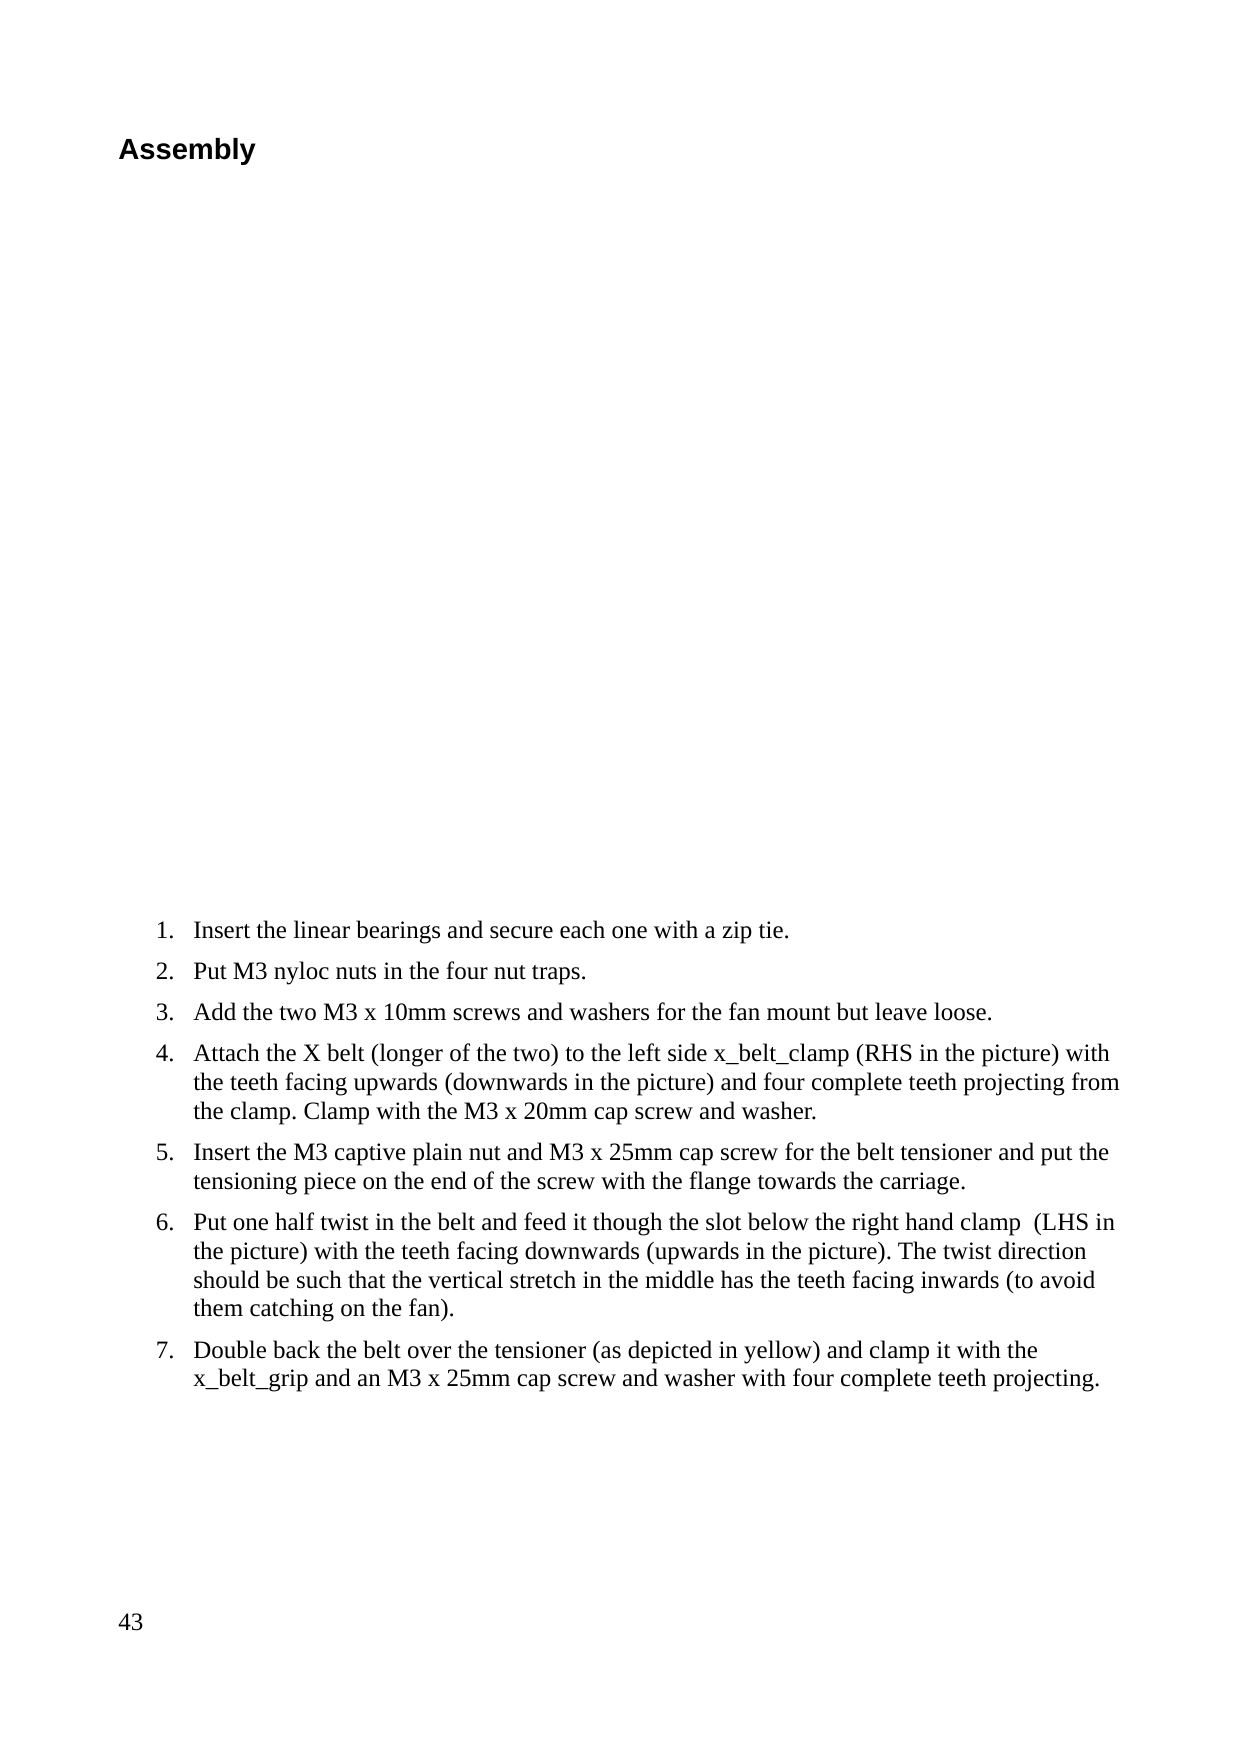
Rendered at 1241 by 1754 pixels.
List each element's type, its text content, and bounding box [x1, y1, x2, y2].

list Put one half twist in the belt and feed it though the slot below the right hand clamp (LHS in the picture) with the teeth facing downwards (upwards in the picture). The twist direction should be such that the vertical stretch in the middle has the teeth facing inwards (to avoid them catching on the fan). [156, 1207, 1122, 1322]
subtitle Assembly [118, 132, 1122, 165]
list Put M3 nyloc nuts in the four nut traps. [156, 956, 1122, 985]
list Insert the M3 captive plain nut and M3 x 25mm cap screw for the belt tensioner and put the tensioning piece on the end of the screw with the flange towards the carriage. [156, 1137, 1122, 1195]
list Add the two M3 x 10mm screws and washers for the fan mount but leave loose. [156, 997, 1122, 1026]
list Attach the X belt (longer of the two) to the left side x_belt_clamp (RHS in the picture) with the teeth facing upwards (downwards in the picture) and four complete teeth projecting from the clamp. Clamp with the M3 x 20mm cap screw and washer. [156, 1038, 1122, 1125]
list Insert the linear bearings and secure each one with a zip tie. [156, 915, 1122, 943]
list Double back the belt over the tensioner (as depicted in yellow) and clamp it with the x_belt_grip and an M3 x 25mm cap screw and washer with four complete teeth projecting. [156, 1335, 1122, 1392]
